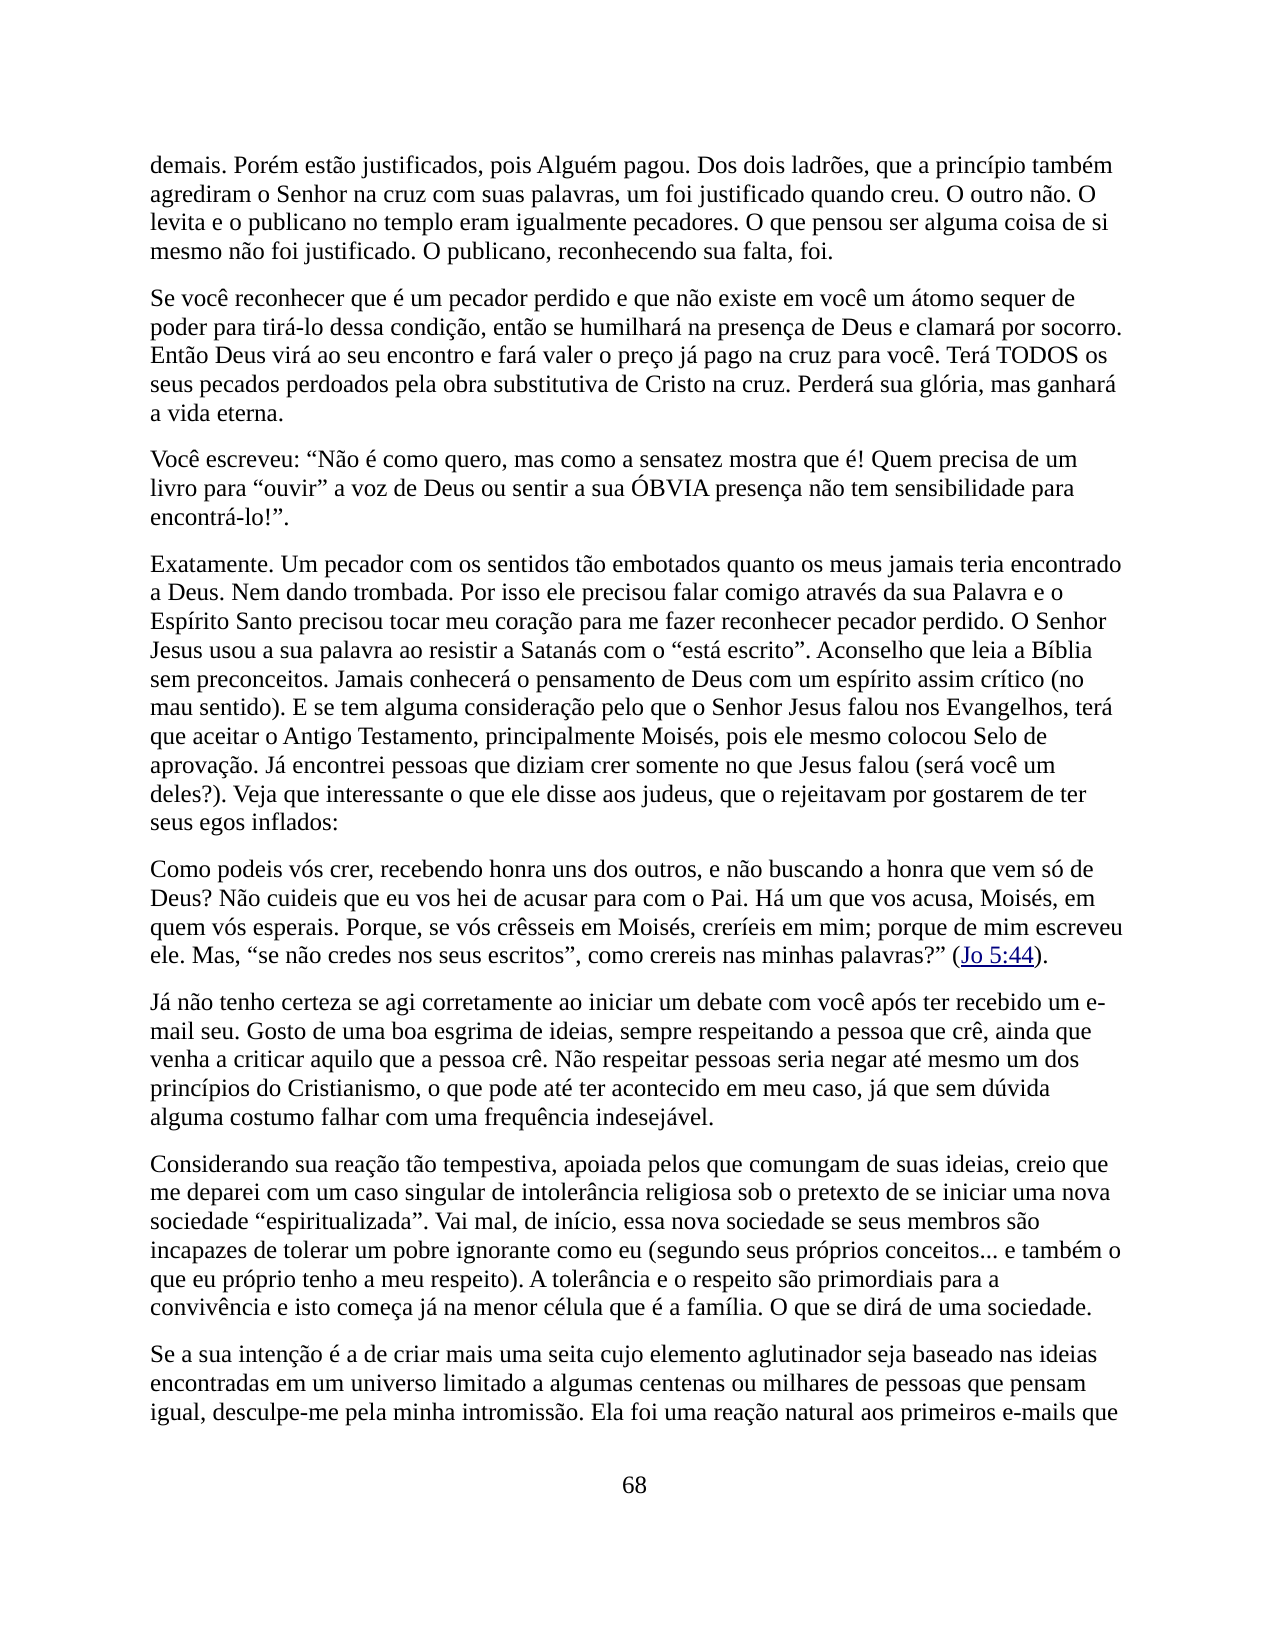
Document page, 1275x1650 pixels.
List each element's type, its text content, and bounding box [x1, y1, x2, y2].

text Exatamente. Um pecador com os sentidos tão embotados quanto os meus jamais teria encontrado a Deus. Nem dando trombada. Por isso ele precisou falar comigo através da sua Palavra e o Espírito Santo precisou tocar meu coração para me fazer reconhecer pecador perdido. O Senhor Jesus usou a sua palavra ao resistir a Satanás com o “está escrito”. Aconselho que leia a Bíblia sem preconceitos. Jamais conhecerá o pensamento de Deus com um espírito assim crítico (no mau sentido). E se tem alguma consideração pelo que o Senhor Jesus falou nos Evangelhos, terá que aceitar o Antigo Testamento, principalmente Moisés, pois ele mesmo colocou Selo de aprovação. Já encontrei pessoas que diziam crer somente no que Jesus falou (será você um deles?). Veja que interessante o que ele disse aos judeus, que o rejeitavam por gostarem de ter seus egos inflados: [150, 549, 1125, 836]
text Como podeis vós crer, recebendo honra uns dos outros, e não buscando a honra que vem só de Deus? Não cuideis que eu vos hei de acusar para com o Pai. Há um que vos acusa, Moisés, em quem vós esperais. Porque, se vós crêsseis em Moisés, creríeis em mim; porque de mim escreveu ele. Mas, “se não credes nos seus escritos”, como crereis nas minhas palavras?” (Jo 5:44). [150, 854, 1125, 969]
text Considerando sua reação tão tempestiva, apoiada pelos que comungam de suas ideias, creio que me deparei com um caso singular de intolerância religiosa sob o pretexto de se iniciar uma nova sociedade “espiritualizada”. Vai mal, de início, essa nova sociedade se seus membros são incapazes de tolerar um pobre ignorante como eu (segundo seus próprios conceitos... e também o que eu próprio tenho a meu respeito). A tolerância e o respeito são primordiais para a convivência e isto começa já na menor célula que é a família. O que se dirá de uma sociedade. [150, 1149, 1125, 1321]
text Você escreveu: “Não é como quero, mas como a sensatez mostra que é! Quem precisa de um livro para “ouvir” a voz de Deus ou sentir a sua ÓBVIA presença não tem sensibilidade para encontrá-lo!”. [150, 444, 1125, 531]
text Se a sua intenção é a de criar mais uma seita cujo elemento aglutinador seja baseado nas ideias encontradas em um universo limitado a algumas centenas ou milhares de pessoas que pensam igual, desculpe-me pela minha intromissão. Ela foi uma reação natural aos primeiros e-mails que [150, 1339, 1125, 1425]
text demais. Porém estão justificados, pois Alguém pagou. Dos dois ladrões, que a princípio também agrediram o Senhor na cruz com suas palavras, um foi justificado quando creu. O outro não. O levita e o publicano no templo eram igualmente pecadores. O que pensou ser alguma coisa de si mesmo não foi justificado. O publicano, reconhecendo sua falta, foi. [150, 150, 1125, 265]
text Já não tenho certeza se agi corretamente ao iniciar um debate com você após ter recebido um e-mail seu. Gosto de uma boa esgrima de ideias, sempre respeitando a pessoa que crê, ainda que venha a criticar aquilo que a pessoa crê. Não respeitar pessoas seria negar até mesmo um dos princípios do Cristianismo, o que pode até ter acontecido em meu caso, já que sem dúvida alguma costumo falhar com uma frequência indesejável. [150, 987, 1125, 1131]
text Se você reconhecer que é um pecador perdido e que não existe em você um átomo sequer de poder para tirá-lo dessa condição, então se humilhará na presença de Deus e clamará por socorro. Então Deus virá ao seu encontro e fará valer o preço já pago na cruz para você. Terá TODOS os seus pecados perdoados pela obra substitutiva de Cristo na cruz. Perderá sua glória, mas ganhará a vida eterna. [150, 283, 1125, 427]
